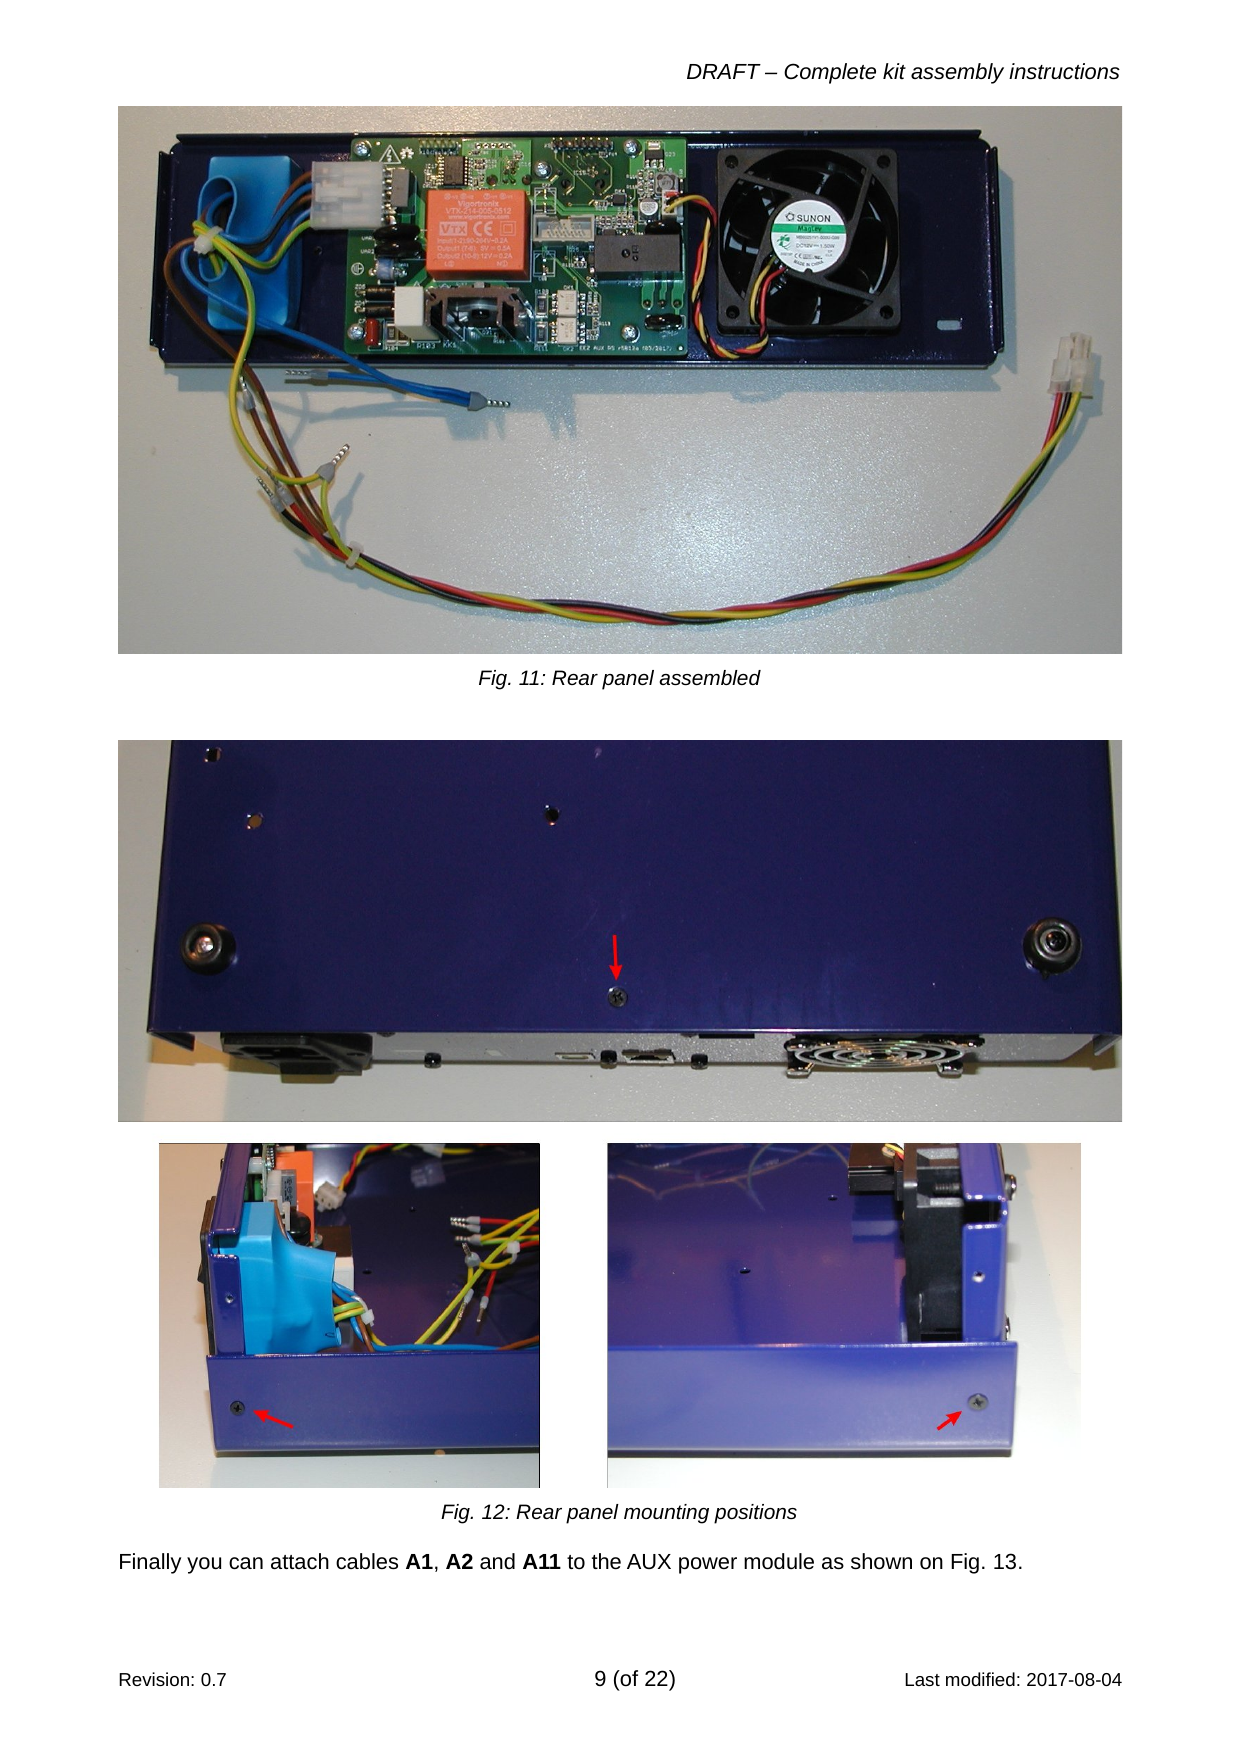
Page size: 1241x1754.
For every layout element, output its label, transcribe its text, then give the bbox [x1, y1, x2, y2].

text Fig. 11: Rear panel assembled [118, 654, 1122, 689]
text Fig. 12: Rear panel mounting positions [118, 1488, 1122, 1524]
picture [118, 740, 1123, 1488]
picture [118, 106, 1123, 654]
text Finally you can attach cables A1, A2 and A11 to the AUX power module as shown on Fig. 13. [118, 1549, 1122, 1574]
